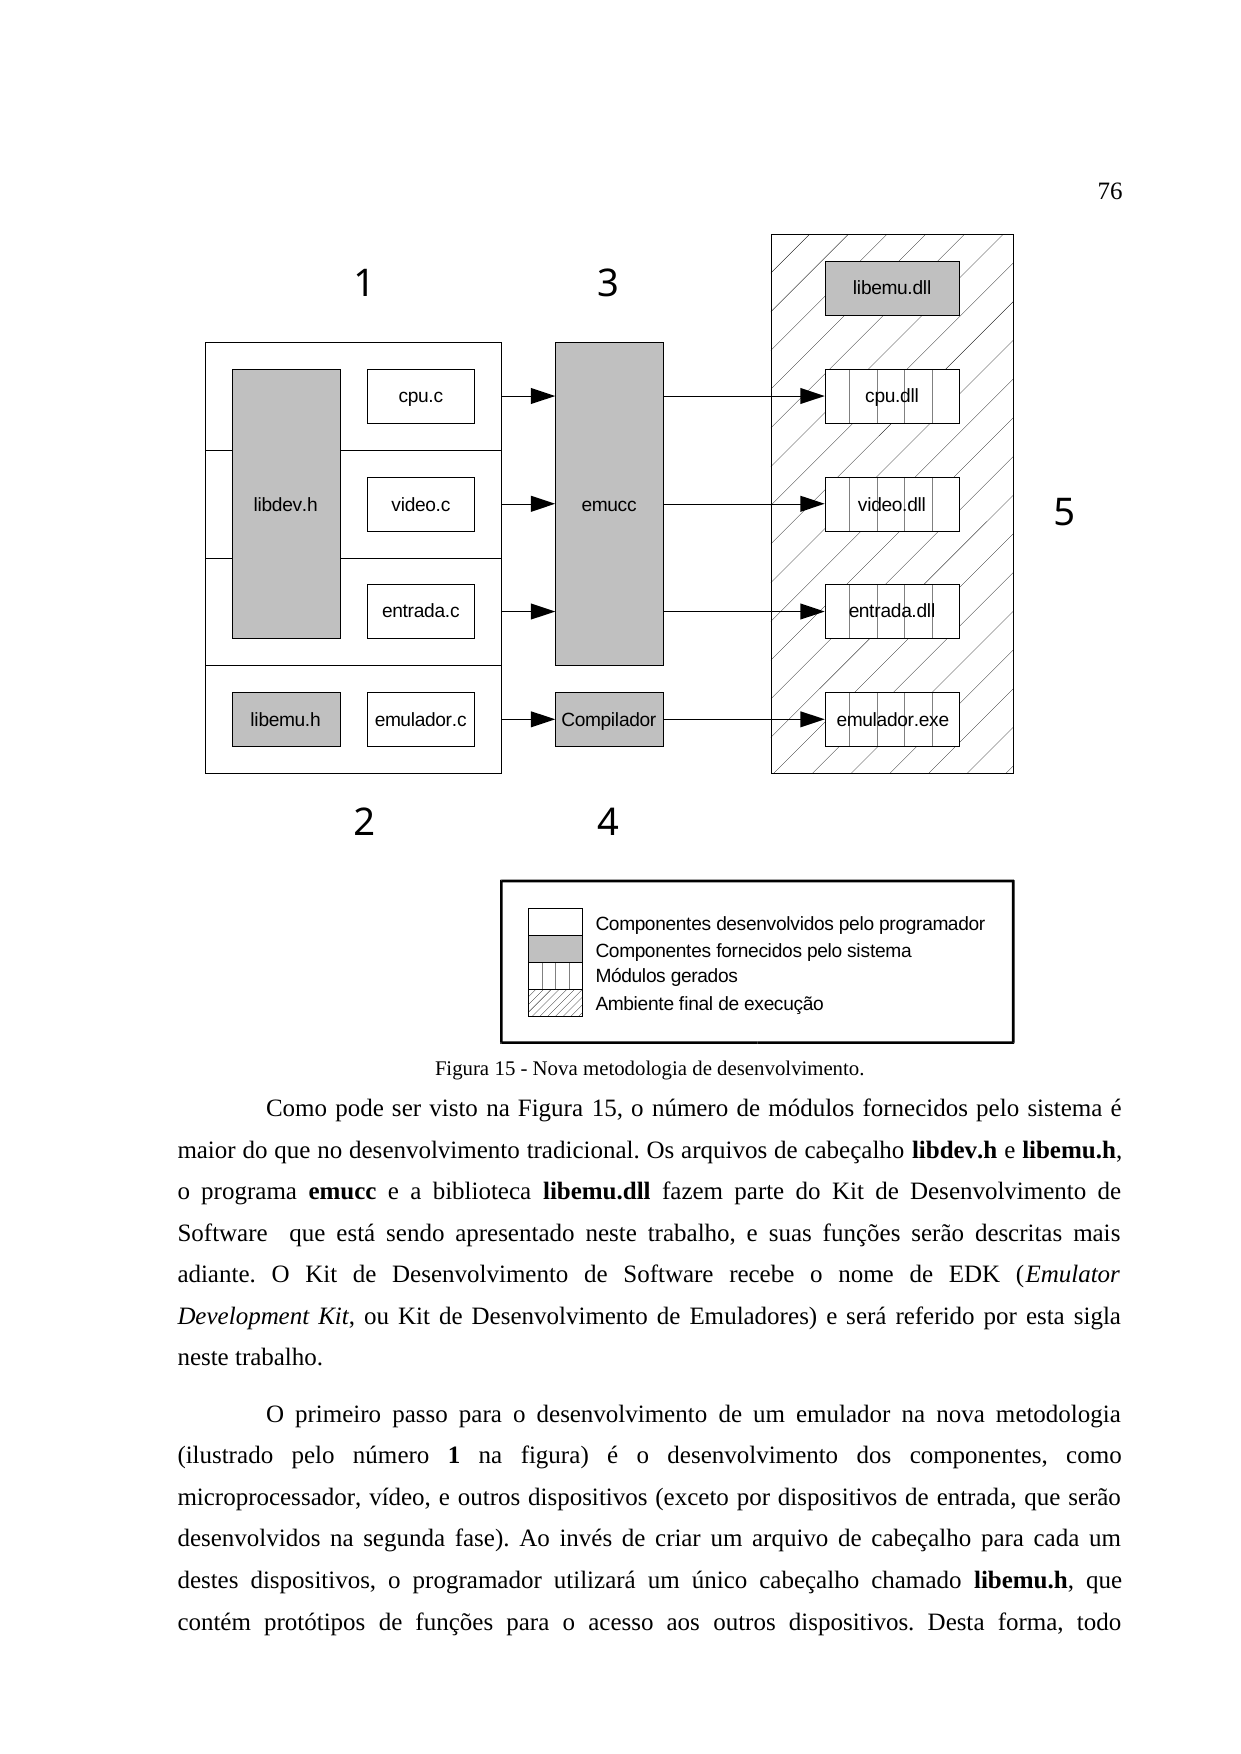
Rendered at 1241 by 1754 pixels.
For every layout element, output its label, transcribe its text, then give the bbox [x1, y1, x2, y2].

text Como pode ser visto na Figura 15, o número de módulos fornecidos pelo sistema é maior do que no desenvolvimento tradicional. Os arquivos de cabeçalho libdev.h e libemu.h, o programa emucc e a biblioteca libemu.dll fazem parte do Kit de Desenvolvimento de Software que está sendo apresentado neste trabalho, e suas funções serão descritas mais adiante. O Kit de Desenvolvimento de Software recebe o nome de EDK (Emulator Development Kit, ou Kit de Desenvolvimento de Emuladores) e será referido por esta sigla neste trabalho. [177, 234, 1122, 1371]
text O primeiro passo para o desenvolvimento de um emulador na nova metodologia (ilustrado pelo número 1 na figura) é o desenvolvimento dos componentes, como microprocessador, vídeo, e outros dispositivos (exceto por dispositivos de entrada, que serão desenvolvidos na segunda fase). Ao invés de criar um arquivo de cabeçalho para cada um destes dispositivos, o programador utilizará um único cabeçalho chamado libemu.h, que contém protótipos de funções para o acesso aos outros dispositivos. Desta forma, todo [177, 1400, 1122, 1635]
text Figura 15 - Nova metodologia de desenvolvimento. [205, 247, 1094, 1080]
